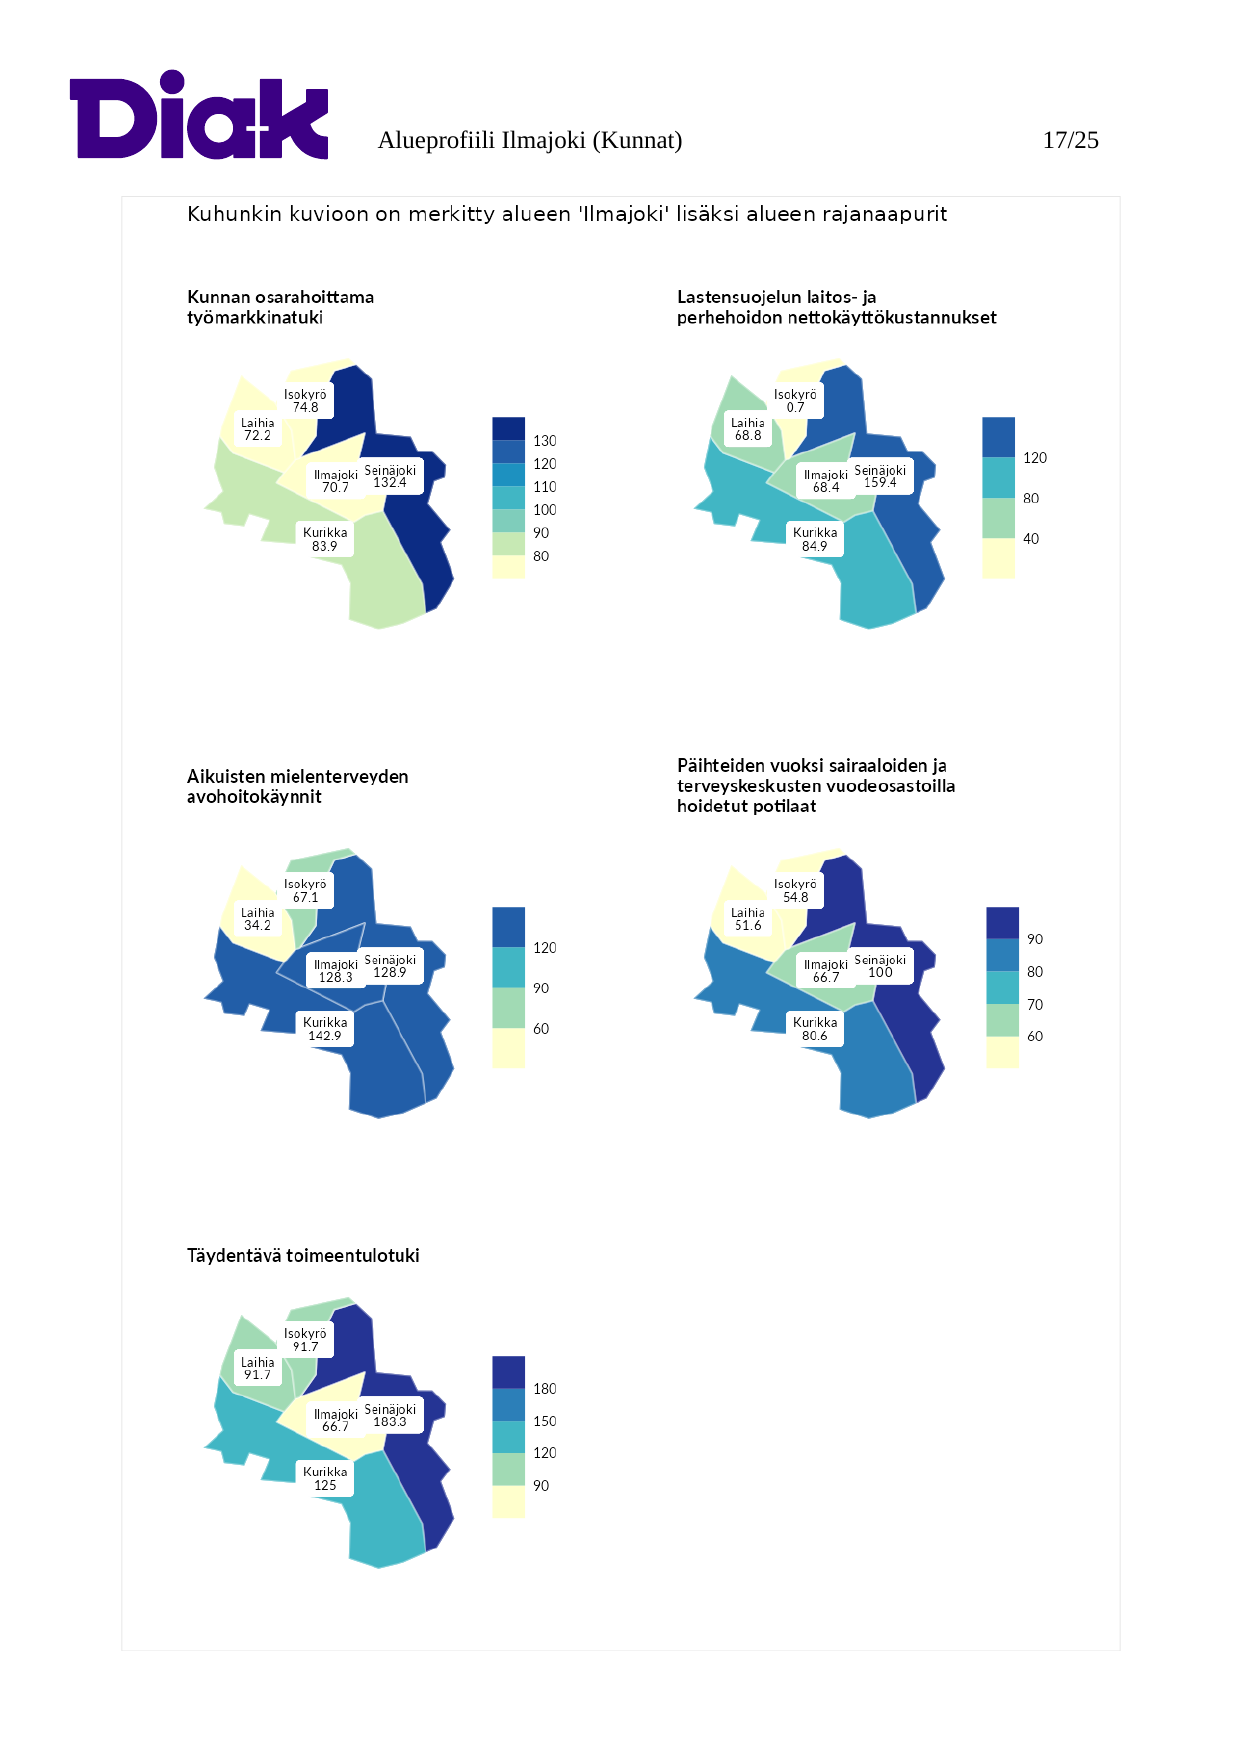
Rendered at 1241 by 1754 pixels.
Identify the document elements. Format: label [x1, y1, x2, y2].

picture [61, 196, 1179, 1651]
